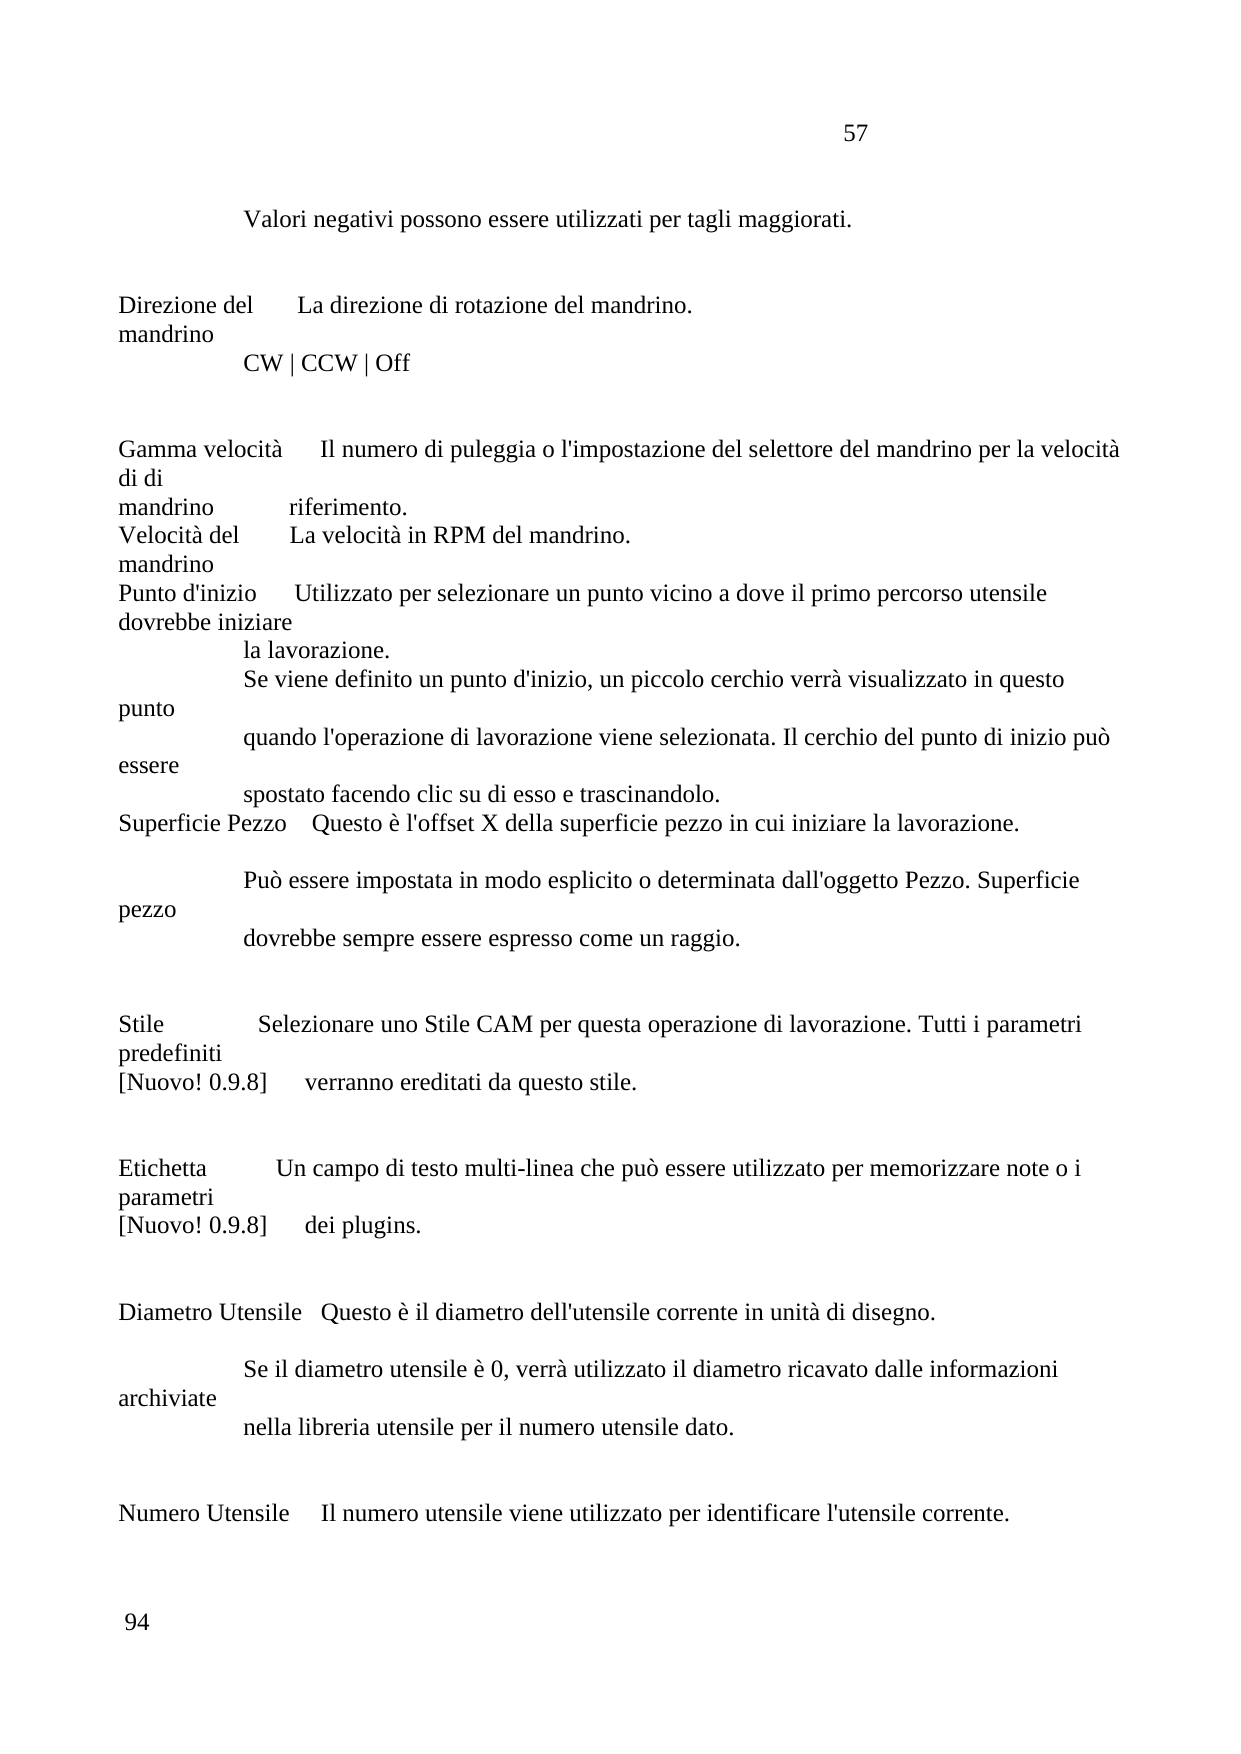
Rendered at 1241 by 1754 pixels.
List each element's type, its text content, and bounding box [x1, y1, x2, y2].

text Velocità del La velocità in RPM del mandrino. [118, 521, 1122, 549]
text CW | CCW | Off [118, 348, 1122, 377]
text nella libreria utensile per il numero utensile dato. [118, 1412, 1122, 1441]
text mandrino [118, 549, 1122, 578]
text quando l'operazione di lavorazione viene selezionata. Il cerchio del punto di inizio può essere [118, 722, 1122, 779]
text Etichetta Un campo di testo multi-linea che può essere utilizzato per memorizzare note o i parametri [118, 1153, 1122, 1211]
text Può essere impostata in modo esplicito o determinata dall'oggetto Pezzo. Superficie pezzo [118, 866, 1122, 923]
text Numero Utensile Il numero utensile viene utilizzato per identificare l'utensile corrente. [118, 1498, 1122, 1527]
text Diametro Utensile Questo è il diametro dell'utensile corrente in unità di disegno. [118, 1297, 1122, 1326]
text Se il diametro utensile è 0, verrà utilizzato il diametro ricavato dalle informazioni archiviate [118, 1354, 1122, 1412]
text Gamma velocità Il numero di puleggia o l'impostazione del selettore del mandrino per la velocità di di [118, 434, 1122, 492]
text Superficie Pezzo Questo è l'offset X della superficie pezzo in cui iniziare la lavorazione. [118, 808, 1122, 837]
text mandrino riferimento. [118, 492, 1122, 521]
text la lavorazione. [118, 636, 1122, 664]
text mandrino [118, 319, 1122, 348]
text dovrebbe sempre essere espresso come un raggio. [118, 923, 1122, 952]
text Valori negativi possono essere utilizzati per tagli maggiorati. [118, 204, 1122, 233]
text [Nuovo! 0.9.8] verranno ereditati da questo stile. [118, 1067, 1122, 1096]
text Stile Selezionare uno Stile CAM per questa operazione di lavorazione. Tutti i parametri predefiniti [118, 1009, 1122, 1067]
text Se viene definito un punto d'inizio, un piccolo cerchio verrà visualizzato in questo punto [118, 664, 1122, 722]
text [Nuovo! 0.9.8] dei plugins. [118, 1211, 1122, 1239]
text spostato facendo clic su di esso e trascinandolo. [118, 779, 1122, 808]
text Punto d'inizio Utilizzato per selezionare un punto vicino a dove il primo percorso utensile dovrebbe iniziare [118, 578, 1122, 636]
text 57 [118, 118, 1122, 147]
text Direzione del La direzione di rotazione del mandrino. [118, 291, 1122, 319]
